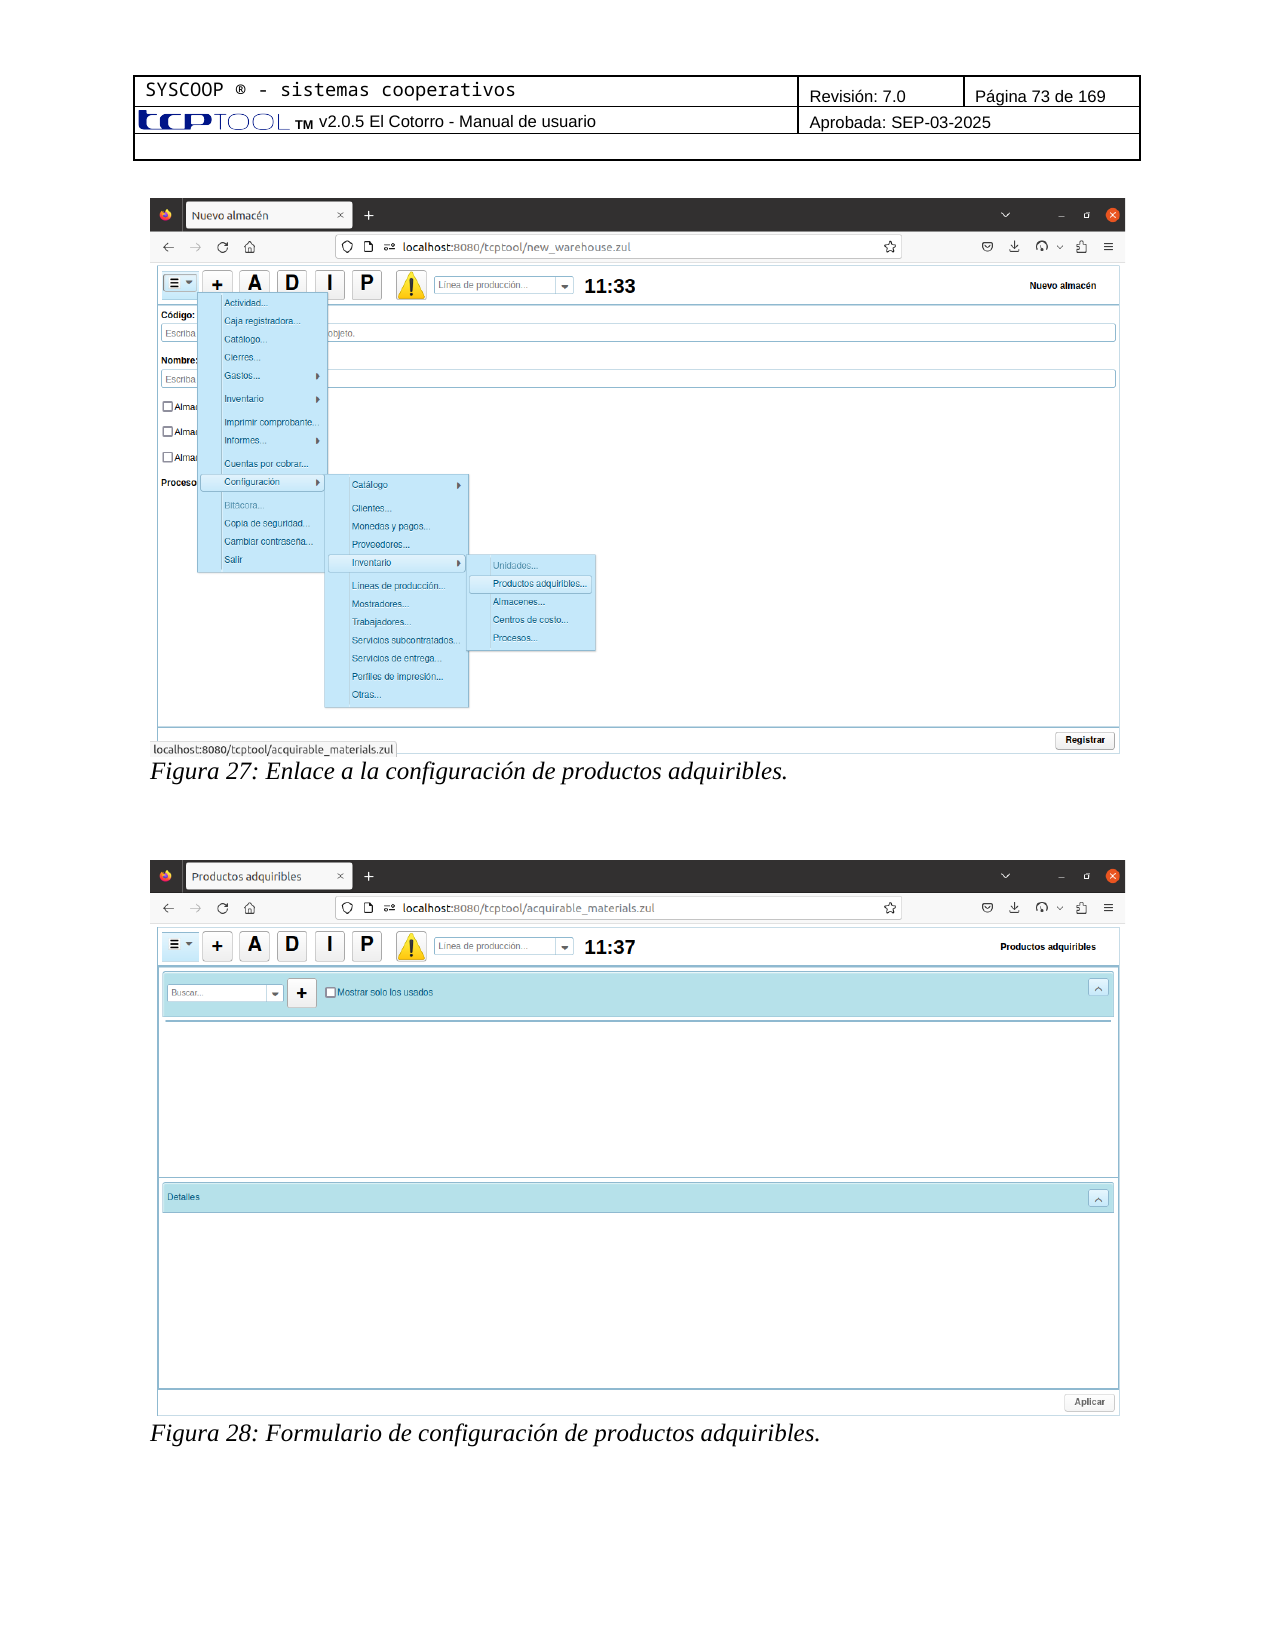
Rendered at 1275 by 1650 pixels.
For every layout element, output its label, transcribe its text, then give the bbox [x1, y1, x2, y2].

picture [150, 198, 1125, 757]
picture [138, 110, 290, 130]
text Figura 27: Enlace a la configuración de productos adquiribles. [150, 757, 1125, 785]
text Figura 28: Formulario de configuración de productos adquiribles. [150, 1419, 1125, 1447]
picture [150, 860, 1125, 1419]
